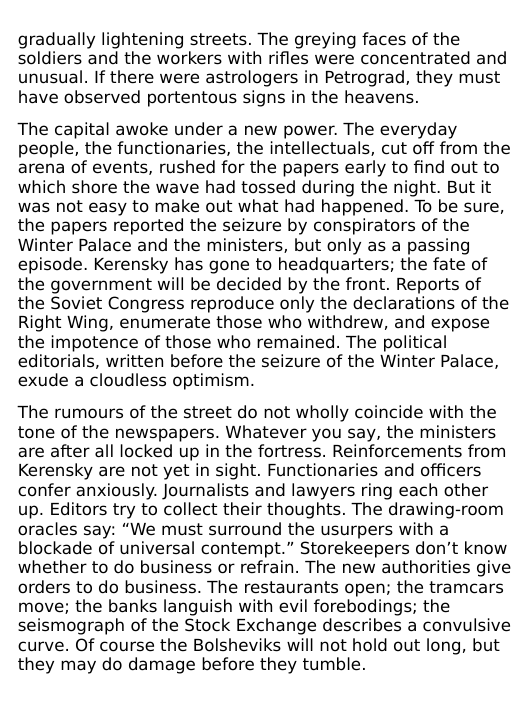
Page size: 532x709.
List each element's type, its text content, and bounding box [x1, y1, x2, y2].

text The capital awoke under a new power. The everyday people, the functionaries, the intellectuals, cut off from the arena of events, rushed for the papers early to find out to which shore the wave had tossed during the night. But it was not easy to make out what had happened. To be sure, the papers reported the seizure by conspirators of the Winter Palace and the ministers, but only as a passing episode. Kerensky has gone to headquarters; the fate of the government will be decided by the front. Reports of the Soviet Congress reproduce only the declarations of the Right Wing, enumerate those who withdrew, and expose the impotence of those who remained. The political editorials, written before the seizure of the Winter Palace, exude a cloudless optimism. [18, 119, 514, 391]
text gradually lightening streets. The greying faces of the soldiers and the workers with rifles were concentrated and unusual. If there were astrologers in Petrograd, they must have observed portentous signs in the heavens. [18, 29, 514, 107]
text The rumours of the street do not wholly coincide with the tone of the newspapers. Whatever you say, the ministers are after all locked up in the fortress. Reinforcements from Kerensky are not yet in sight. Functionaries and officers confer anxiously. Journalists and lawyers ring each other up. Editors try to collect their thoughts. The drawing-room oracles say: “We must surround the usurpers with a blockade of universal contempt.” Storekeepers don’t know whether to do business or refrain. The new authorities give orders to do business. The restaurants open; the tramcars move; the banks languish with evil forebodings; the seismograph of the Stock Exchange describes a convulsive curve. Of course the Bolsheviks will not hold out long, but they may do damage before they tumble. [18, 403, 514, 674]
